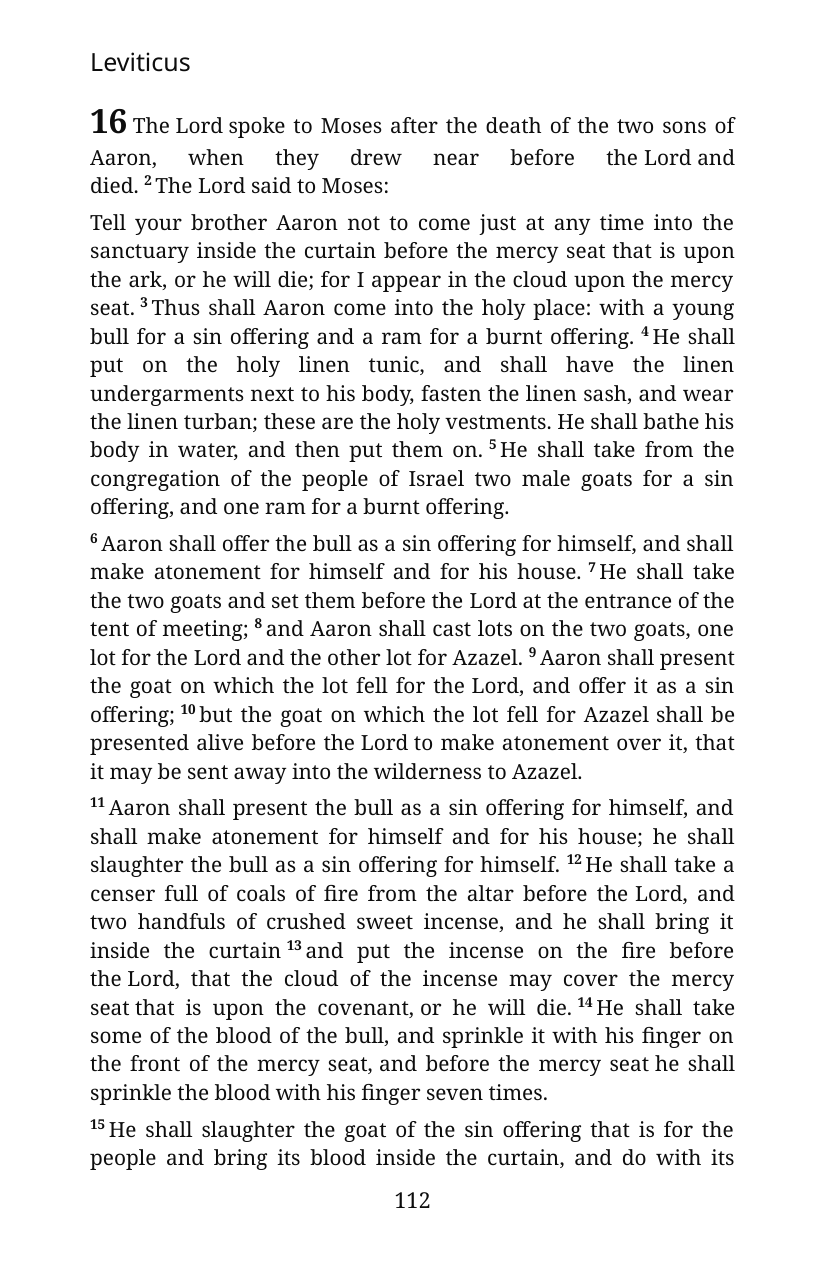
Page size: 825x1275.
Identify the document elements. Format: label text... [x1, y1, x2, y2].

text 16 The Lord spoke to Moses after the death of the two sons of Aaron, when they drew near before the Lord and died. 2 The Lord said to Moses: [90, 97, 735, 200]
text 6 Aaron shall offer the bull as a sin offering for himself, and shall make atonement for himself and for his house. 7 He shall take the two goats and set them before the Lord at the entrance of the tent of meeting; 8 and Aaron shall cast lots on the two goats, one lot for the Lord and the other lot for Azazel. 9 Aaron shall present the goat on which the lot fell for the Lord, and offer it as a sin offering; 10 but the goat on which the lot fell for Azazel shall be presented alive before the Lord to make atonement over it, that it may be sent away into the wilderness to Azazel. [90, 529, 735, 785]
text 11 Aaron shall present the bull as a sin offering for himself, and shall make atonement for himself and for his house; he shall slaughter the bull as a sin offering for himself. 12 He shall take a censer full of coals of fire from the altar before the Lord, and two handfuls of crushed sweet incense, and he shall bring it inside the curtain 13 and put the incense on the fire before the Lord, that the cloud of the incense may cover the mercy seat that is upon the covenant, or he will die. 14 He shall take some of the blood of the bull, and sprinkle it with his finger on the front of the mercy seat, and before the mercy seat he shall sprinkle the blood with his finger seven times. [90, 793, 735, 1106]
text 15 He shall slaughter the goat of the sin offering that is for the people and bring its blood inside the curtain, and do with its [90, 1115, 735, 1172]
text Tell your brother Aaron not to come just at any time into the sanctuary inside the curtain before the mercy seat that is upon the ark, or he will die; for I appear in the cloud upon the mercy seat. 3 Thus shall Aaron come into the holy place: with a young bull for a sin offering and a ram for a burnt offering. 4 He shall put on the holy linen tunic, and shall have the linen undergarments next to his body, fasten the linen sash, and wear the linen turban; these are the holy vestments. He shall bathe his body in water, and then put them on. 5 He shall take from the congregation of the people of Israel two male goats for a sin offering, and one ram for a burnt offering. [90, 208, 735, 521]
